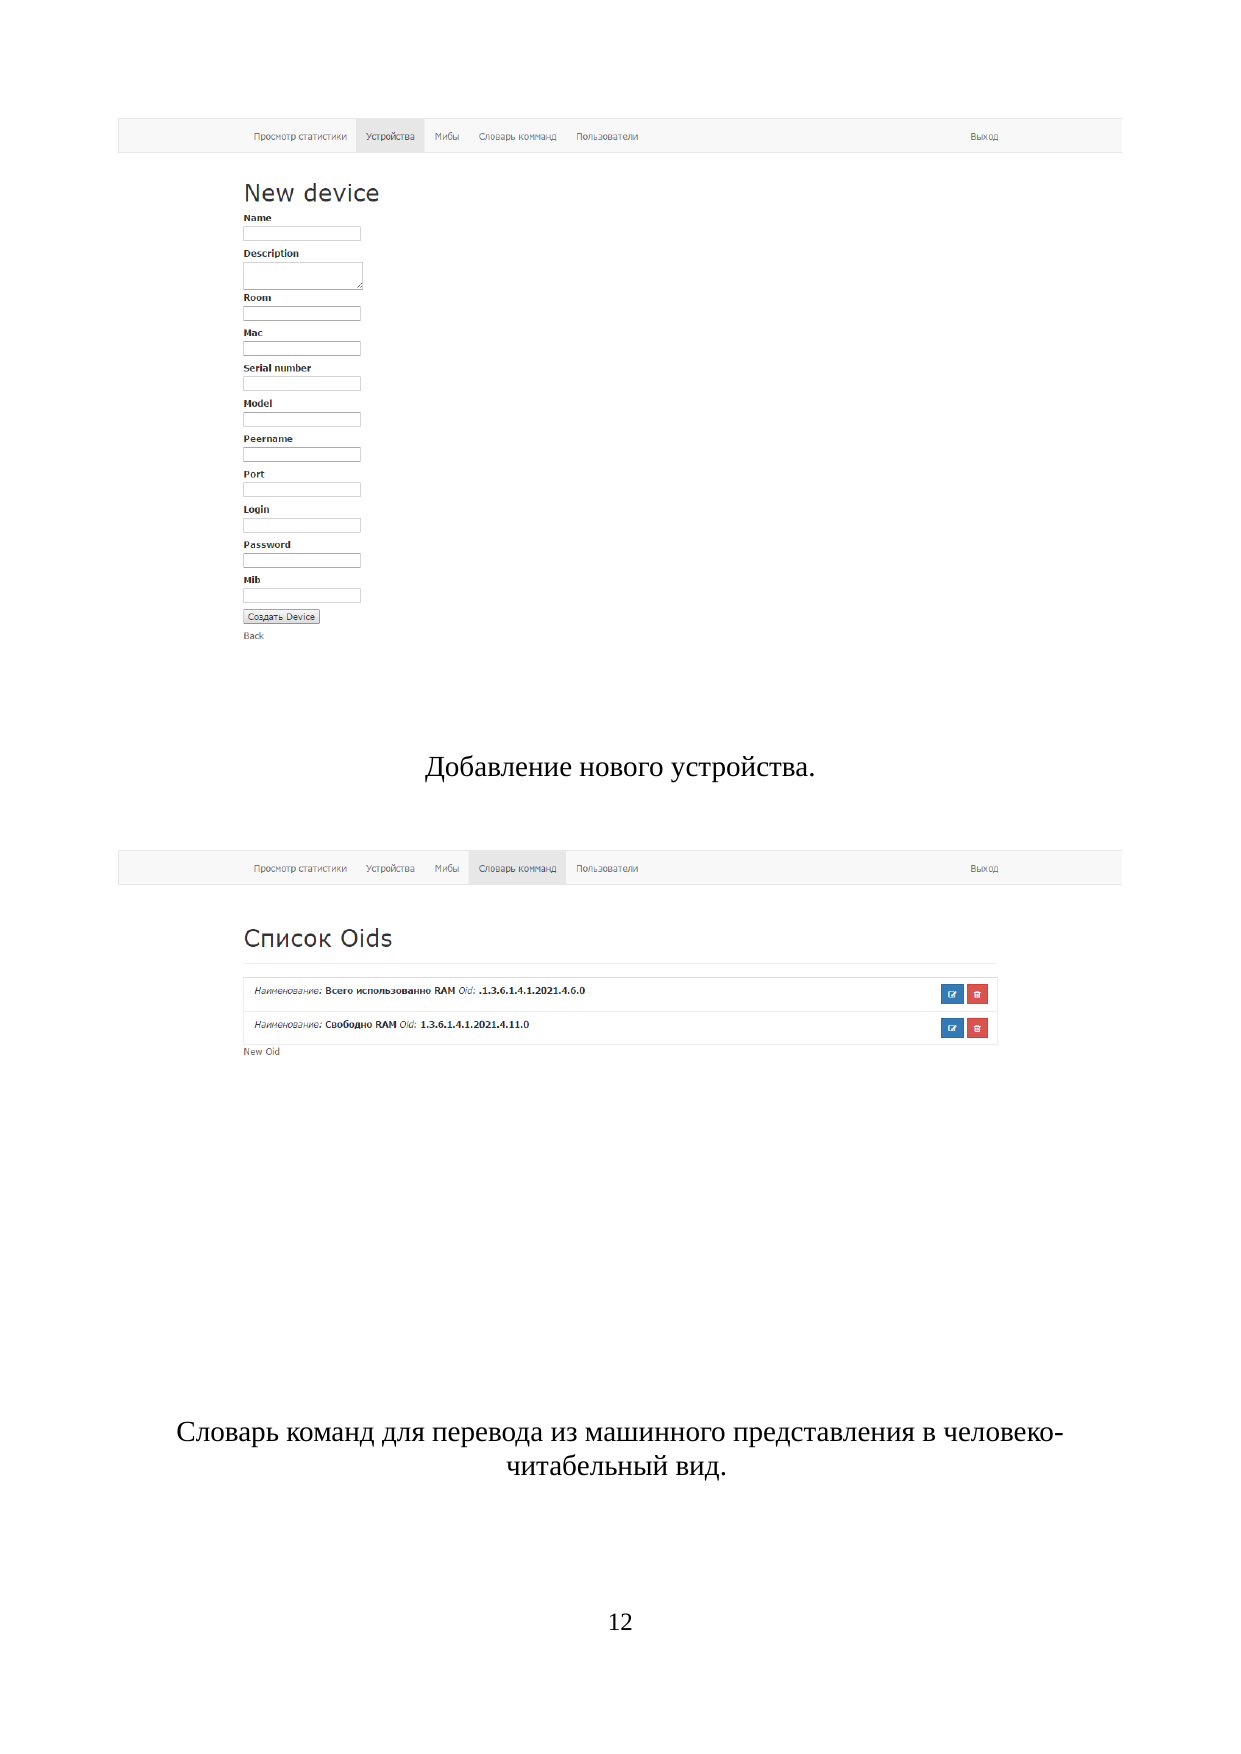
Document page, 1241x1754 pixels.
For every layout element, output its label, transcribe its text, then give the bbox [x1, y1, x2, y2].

text Словарь команд для перевода из машинного представления в человеко-читабельный вид. [118, 1415, 1122, 1482]
picture [118, 118, 1123, 683]
picture [118, 850, 1123, 1415]
text Добавление нового устройства. [118, 749, 1122, 783]
